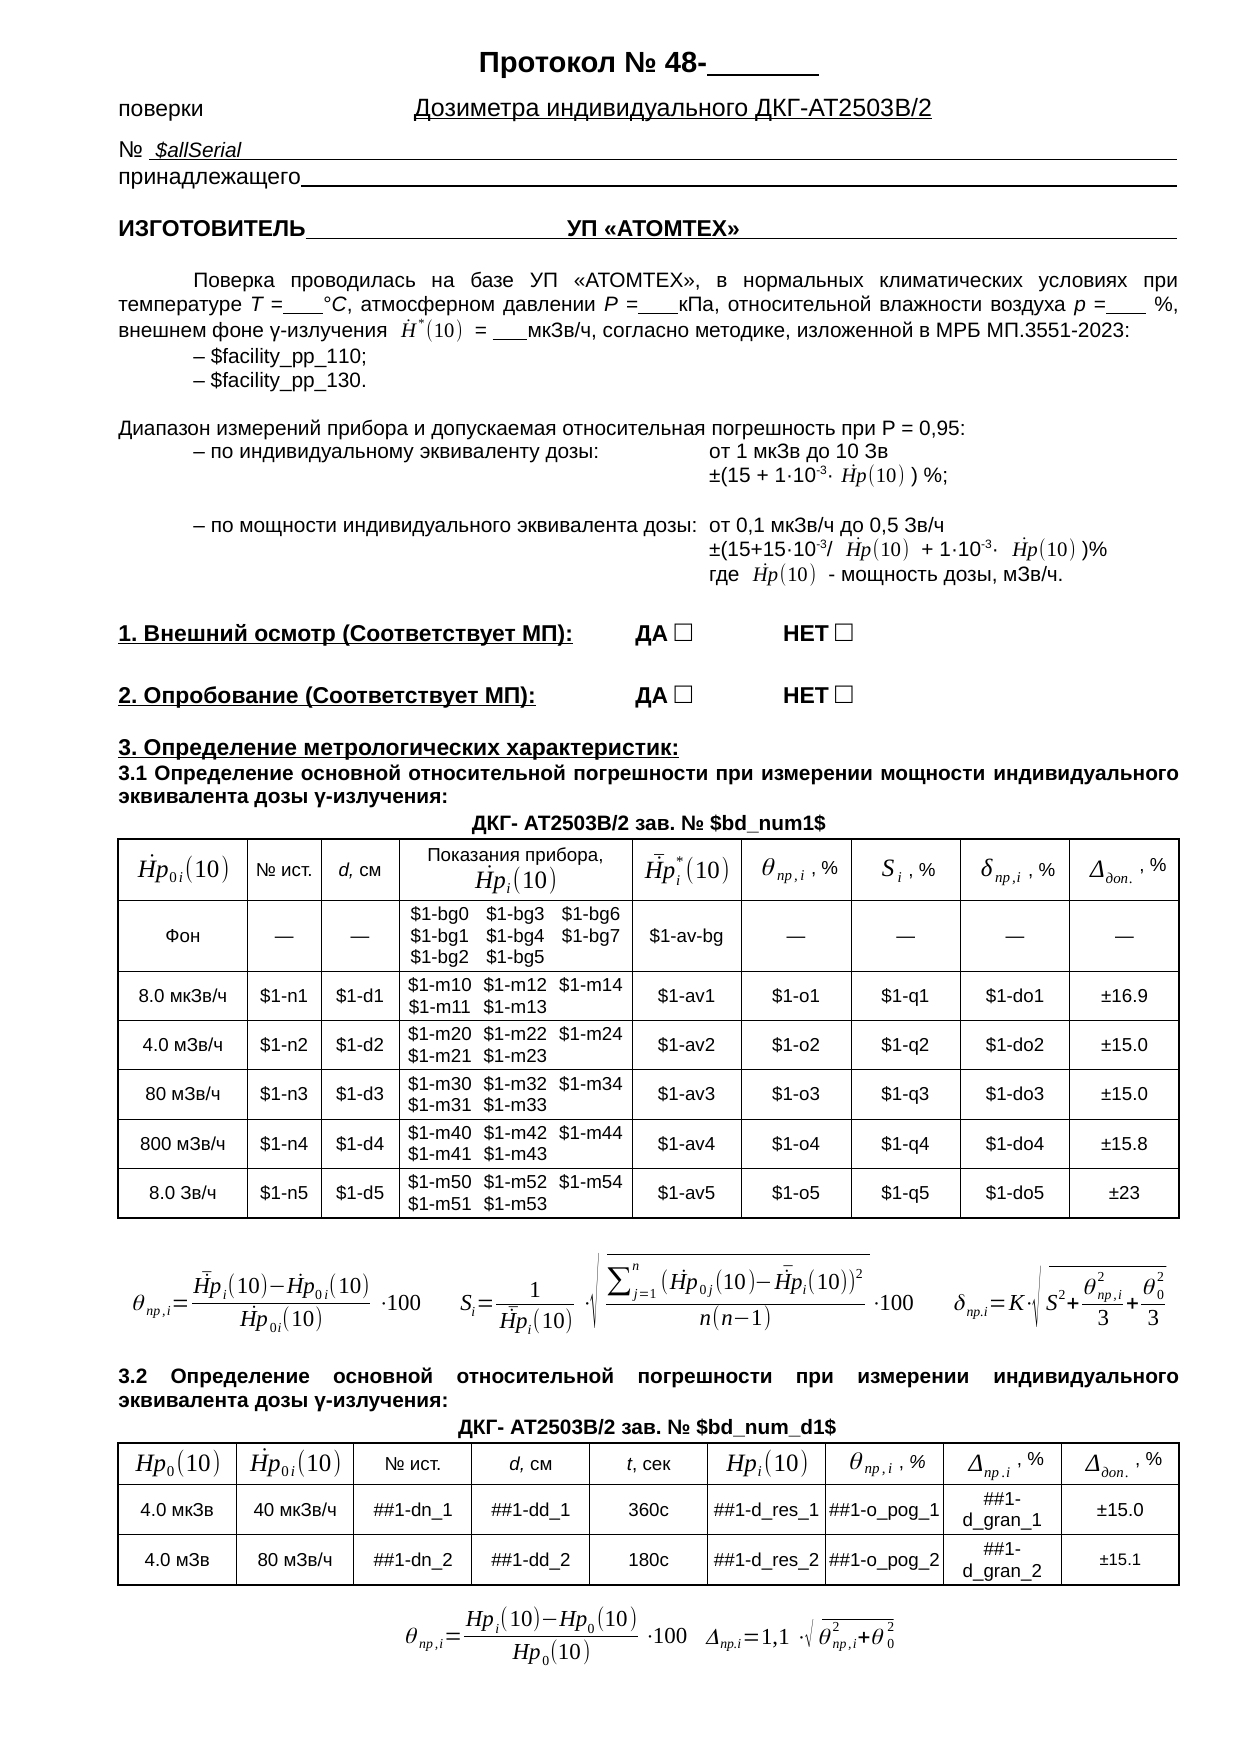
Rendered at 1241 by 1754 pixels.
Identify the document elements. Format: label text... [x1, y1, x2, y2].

text Поверка проводилась на базе УП «АТОМТЕХ», в нормальных климатических условиях при температуре Т = °С, атмосферном давлении Р = кПа, относительной влажности воздуха р = %, внешнем фоне γ-излучения = мкЗв/ч, согласно методике, изложенной в МРБ МП.3551-2023: [118, 268, 1179, 343]
table_cell ##1-d_gran_2 [944, 1535, 1061, 1584]
table_cell — [961, 901, 1069, 971]
table_cell $1-q2 [852, 1021, 960, 1069]
table_cell Фон [119, 901, 247, 971]
table_cell $1-q3 [852, 1070, 960, 1118]
text поверки Дозиметра индивидуального ДКГ-АТ2503B/2 [118, 93, 1179, 122]
table_cell , % [1062, 1444, 1178, 1484]
text Диапазон измерений прибора и допускаемая относительная погрешность при Р = 0,95: [118, 415, 1179, 439]
table_cell $1-do3 [961, 1070, 1069, 1118]
table_cell $1-av3 [633, 1070, 741, 1118]
table_cell , % [826, 1444, 943, 1484]
table_cell [237, 1444, 353, 1484]
text – $facility_pp_110; [118, 343, 1179, 367]
table_cell 4.0 мЗв/ч [119, 1021, 247, 1069]
table_cell $1-o3 [742, 1070, 851, 1118]
table_cell 80 мЗв/ч [119, 1070, 247, 1118]
table_cell $1-m20 $1-m21 $1-m22 $1-m23 $1-m24 [400, 1021, 632, 1069]
table_cell $1-av4 [633, 1120, 741, 1168]
table_cell ##1-dn_1 [354, 1485, 471, 1534]
table_cell $1-m30 $1-m31 $1-m32 $1-m33 $1-m34 [400, 1070, 632, 1118]
table_cell ±15.0 [1070, 1070, 1178, 1118]
table_cell [708, 1444, 825, 1484]
table_cell ±15.0 [1070, 1021, 1178, 1069]
table_cell Показания прибора, [400, 840, 632, 900]
table_cell $1-n3 [248, 1070, 321, 1118]
table_cell $1-av-bg [633, 901, 741, 971]
table_cell , % [1070, 840, 1178, 900]
text ±(15 + 1·10-3·) %; [118, 463, 1179, 489]
table_cell $1-m40 $1-m41 $1-m42 $1-m43 $1-m44 [400, 1120, 632, 1168]
table_cell t, сек [590, 1444, 707, 1484]
table_cell $1-m10 $1-m11 $1-m12 $1-m13 $1-m14 [400, 972, 632, 1020]
text № $allSerial [118, 136, 1179, 163]
table_cell $1-n2 [248, 1021, 321, 1069]
table_cell — [852, 901, 960, 971]
table_cell № ист. [248, 840, 321, 900]
text ±(15+15·10-3/ + 1·10-3· )% [118, 537, 1179, 562]
table_cell , % [944, 1444, 1061, 1484]
text 2. Опробование (Соответствует МП): ДА □ НЕТ □ [118, 676, 1179, 710]
table_cell $1-o5 [742, 1169, 851, 1217]
table_cell ±16.9 [1070, 972, 1178, 1020]
table_cell $1-do1 [961, 972, 1069, 1020]
text Протокол № 48- [88, 45, 1179, 79]
table_cell $1-av5 [633, 1169, 741, 1217]
table_cell $1-q1 [852, 972, 960, 1020]
table_cell $1-q5 [852, 1169, 960, 1217]
table_cell $1-do5 [961, 1169, 1069, 1217]
table_header ДКГ- АТ2503B/2 зав. № $bd_num1$ [118, 808, 1179, 838]
table_cell — [322, 901, 399, 971]
table_header ДКГ- АТ2503B/2 зав. № $bd_num_d1$ [118, 1412, 1179, 1442]
table_cell $1-d5 [322, 1169, 399, 1217]
table_cell 360c [590, 1485, 707, 1534]
text – по мощности индивидуального эквивалента дозы: от 0,1 мкЗв/ч до 0,5 Зв/ч [118, 513, 1179, 537]
table_cell $1-n5 [248, 1169, 321, 1217]
table_cell [119, 1444, 236, 1484]
table_cell $1-q4 [852, 1120, 960, 1168]
table_cell — [1070, 901, 1178, 971]
table_cell ##1-d_gran_1 [944, 1485, 1061, 1534]
text 3.1 Определение основной относительной погрешности при измерении мощности индивидуального эквивалента дозы γ-излучения: [118, 760, 1179, 808]
table_cell ##1-o_pog_2 [826, 1535, 943, 1584]
table_cell $1-d3 [322, 1070, 399, 1118]
table_cell $1-o1 [742, 972, 851, 1020]
table_cell $1-d4 [322, 1120, 399, 1168]
table_cell ±15.1 [1062, 1535, 1178, 1584]
table_cell — [742, 901, 851, 971]
text 3.2 Определение основной относительной погрешности при измерении индивидуального эквивалента дозы γ-излучения: [118, 1364, 1179, 1412]
table_cell $1-m50 $1-m51 $1-m52 $1-m53 $1-m54 [400, 1169, 632, 1217]
table_cell $1-do2 [961, 1021, 1069, 1069]
table_cell [119, 840, 247, 900]
table_cell d, см [472, 1444, 589, 1484]
table_cell — [248, 901, 321, 971]
table_cell ±15.8 [1070, 1120, 1178, 1168]
text – $facility_pp_130. [118, 367, 1179, 391]
table_cell 8.0 Зв/ч [119, 1169, 247, 1217]
table_cell [633, 840, 741, 900]
table_cell ##1-d_res_2 [708, 1535, 825, 1584]
table_cell 800 мЗв/ч [119, 1120, 247, 1168]
text – по индивидуальному эквиваленту дозы: от 1 мкЗв до 10 Зв [118, 439, 1179, 463]
table_cell $1-d2 [322, 1021, 399, 1069]
table_cell , % [961, 840, 1069, 900]
text ИЗГОТОВИТЕЛЬ УП «АТОМТЕХ» [118, 215, 1179, 242]
table_cell ##1-dn_2 [354, 1535, 471, 1584]
table_cell $1-n4 [248, 1120, 321, 1168]
table_cell 180c [590, 1535, 707, 1584]
table_cell 8.0 мкЗв/ч [119, 972, 247, 1020]
table_cell 80 мЗв/ч [237, 1535, 353, 1584]
text 3. Определение метрологических характеристик: [118, 734, 1179, 760]
table_cell ##1-dd_2 [472, 1535, 589, 1584]
table_cell $1-o4 [742, 1120, 851, 1168]
table_cell 4.0 мЗв [119, 1535, 236, 1584]
table_cell ##1-o_pog_1 [826, 1485, 943, 1534]
table_cell $1-n1 [248, 972, 321, 1020]
table_cell $1-do4 [961, 1120, 1069, 1168]
table_cell № ист. [354, 1444, 471, 1484]
text принадлежащего [118, 163, 1179, 189]
table_cell $1-bg0 $1-bg1 $1-bg2 $1-bg3 $1-bg4 $1-bg5 $1-bg6 $1-bg7 [400, 901, 632, 971]
table_cell d, см [322, 840, 399, 900]
table_cell $1-d1 [322, 972, 399, 1020]
table_cell ±15.0 [1062, 1485, 1178, 1534]
table_cell ##1-d_res_1 [708, 1485, 825, 1534]
text 1. Внешний осмотр (Соответствует МП): ДА □ НЕТ □ [118, 614, 1179, 648]
table_cell ±23 [1070, 1169, 1178, 1217]
table_cell 40 мкЗв/ч [237, 1485, 353, 1534]
table_cell $1-av2 [633, 1021, 741, 1069]
text где - мощность дозы, мЗв/ч. [118, 562, 1179, 588]
table_cell $1-av1 [633, 972, 741, 1020]
table_cell ##1-dd_1 [472, 1485, 589, 1534]
table_cell , % [742, 840, 851, 900]
table_cell , % [852, 840, 960, 900]
table_cell $1-o2 [742, 1021, 851, 1069]
table_cell 4.0 мкЗв [119, 1485, 236, 1534]
